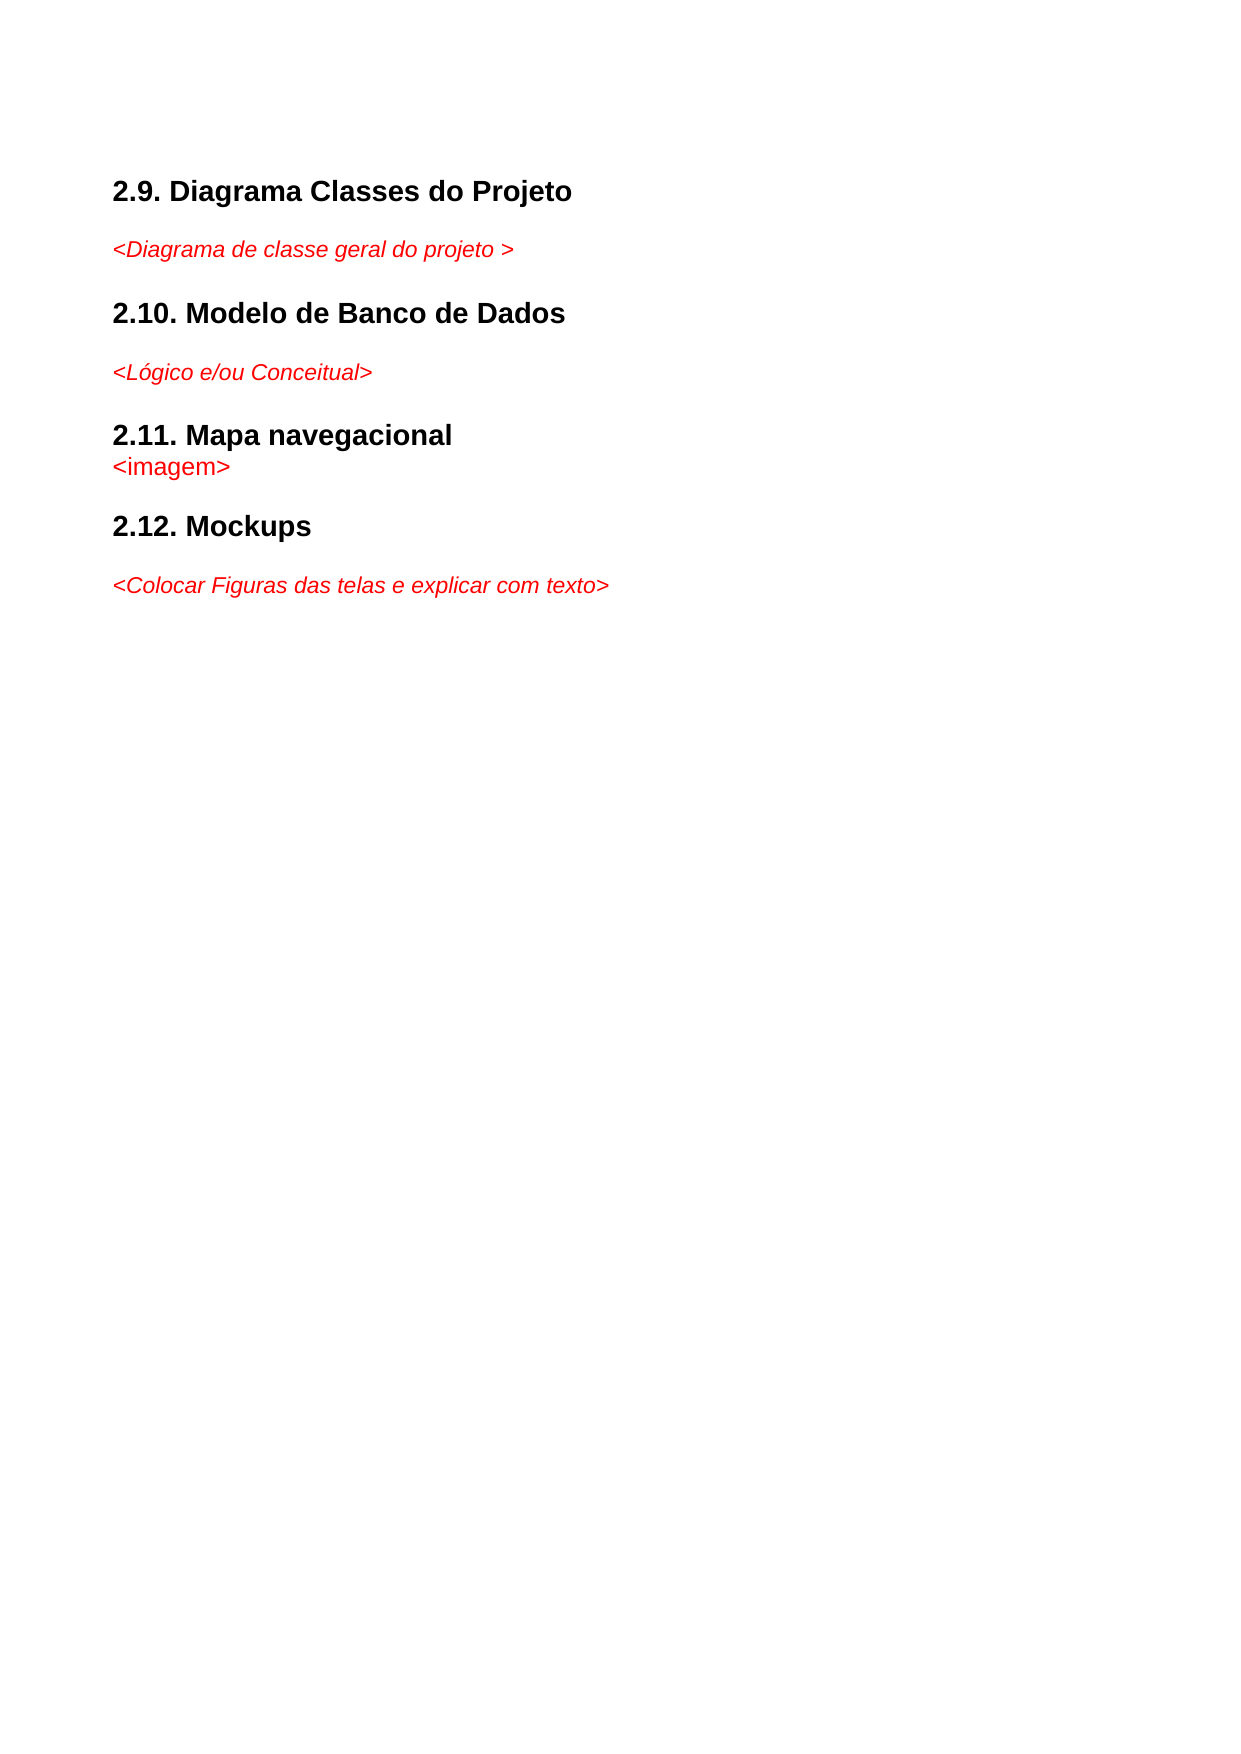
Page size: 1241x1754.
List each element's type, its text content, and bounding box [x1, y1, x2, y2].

text <Diagrama de classe geral do projeto > [112, 236, 1137, 263]
text <imagem> [112, 452, 1137, 481]
subtitle 2.9. Diagrama Classes do Projeto [112, 174, 1137, 207]
subtitle 2.11. Mapa navegacional [112, 418, 1137, 452]
subtitle 2.10. Modelo de Banco de Dados [112, 296, 1137, 330]
text <Lógico e/ou Conceitual> [112, 358, 1137, 385]
text <Colocar Figuras das telas e explicar com texto> [112, 572, 1137, 598]
subtitle 2.12. Mockups [112, 509, 1137, 543]
